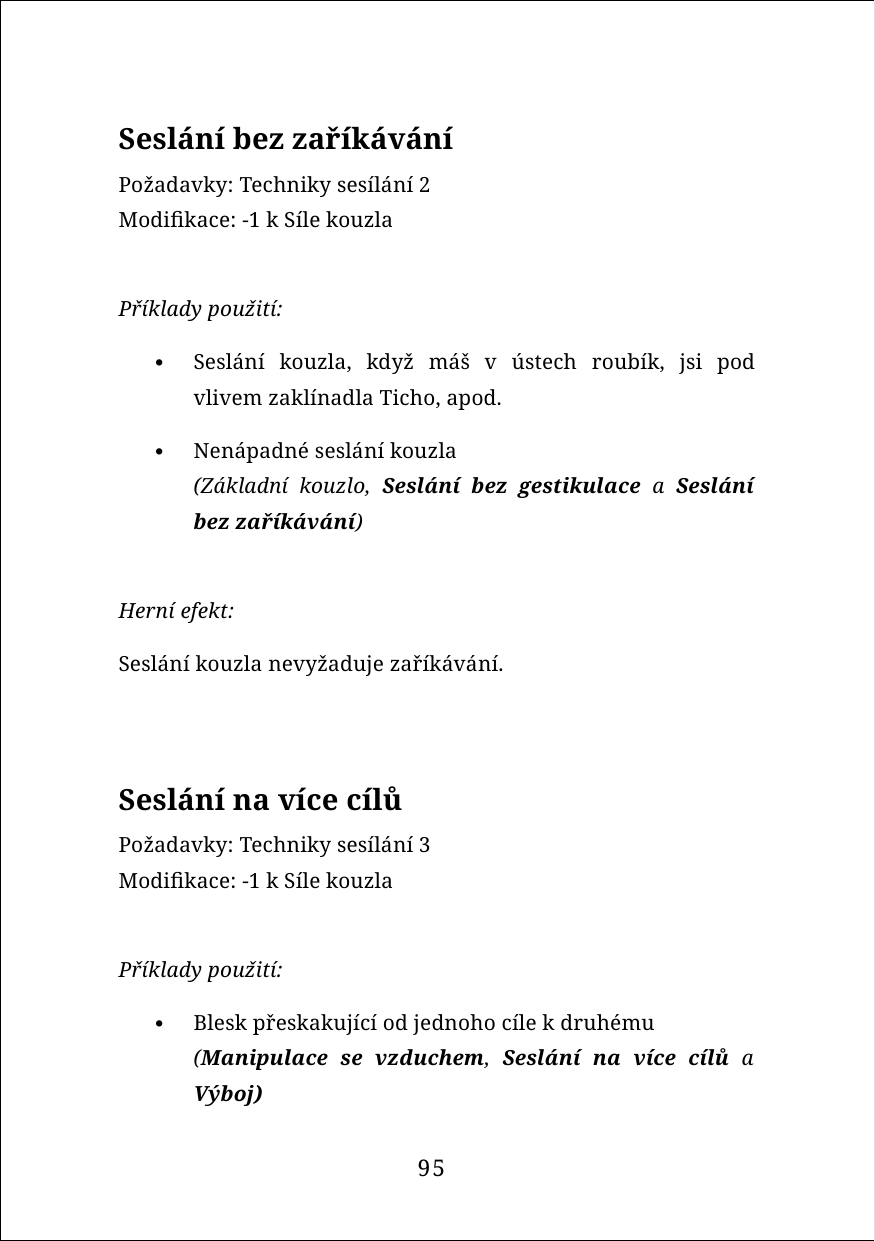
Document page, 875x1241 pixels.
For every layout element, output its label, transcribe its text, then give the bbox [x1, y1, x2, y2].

text Příklady použití: [118, 294, 756, 322]
subtitle Seslání bez zaříkávání [118, 118, 756, 158]
subtitle Seslání na více cílů [118, 779, 756, 819]
text Požadavky: Techniky sesílání 2 Modifikace: -1 k Síle kouzla [118, 170, 756, 269]
text Herní efekt: [118, 560, 756, 624]
text Příklady použití: [118, 955, 756, 983]
list Nenápadné seslání kouzla (Základní kouzlo, Seslání bez gestikulace a Seslání bez zaříkávání) [156, 436, 756, 535]
text Seslání kouzla nevyžaduje zaříkávání. [118, 649, 756, 677]
list Seslání kouzla, když máš v ústech roubík, jsi pod vlivem zaklínadla Ticho, apod. [156, 347, 756, 411]
text Požadavky: Techniky sesílání 3 Modifikace: -1 k Síle kouzla [118, 831, 756, 930]
list Blesk přeskakující od jednoho cíle k druhému (Manipulace se vzduchem, Seslání na více cílů a Výboj) [156, 1008, 756, 1107]
